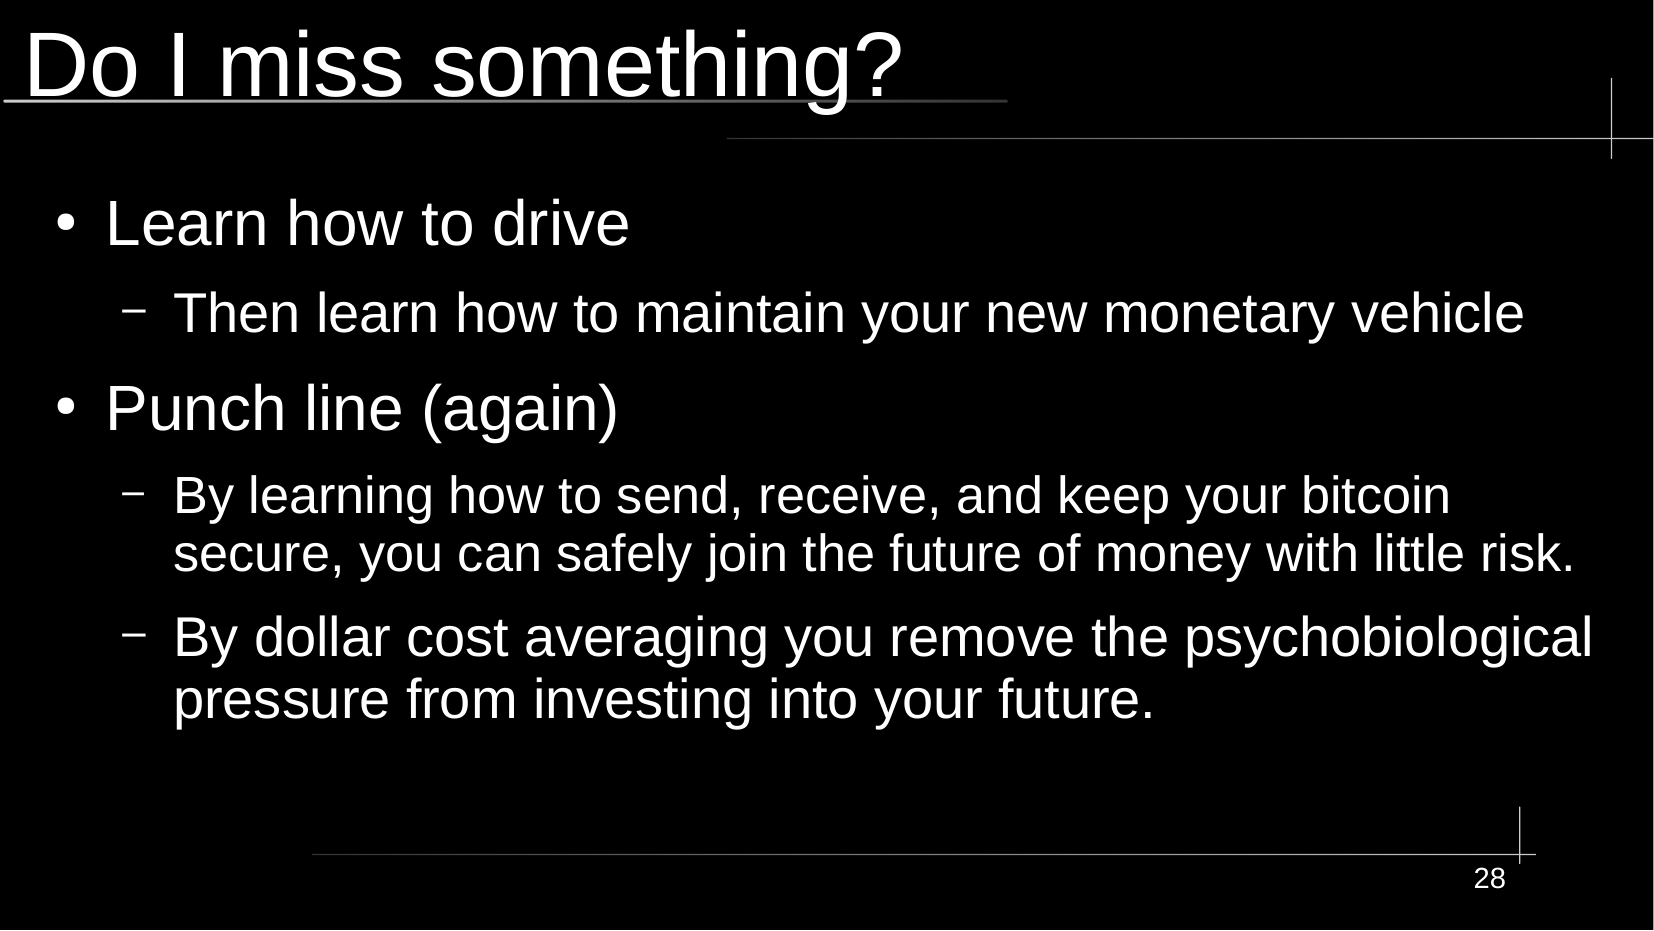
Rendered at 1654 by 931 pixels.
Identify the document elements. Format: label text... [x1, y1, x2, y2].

title Do I miss something? [23, 11, 1589, 119]
list Learn how to drive Then learn how to maintain your new monetary vehicle Punch line (again) By learning how to send, receive, and keep your bitcoin secure, you can safely join the future of money with little risk. By dollar cost averaging you remove the psychobiological pressure from investing into your future. [37, 187, 1613, 833]
